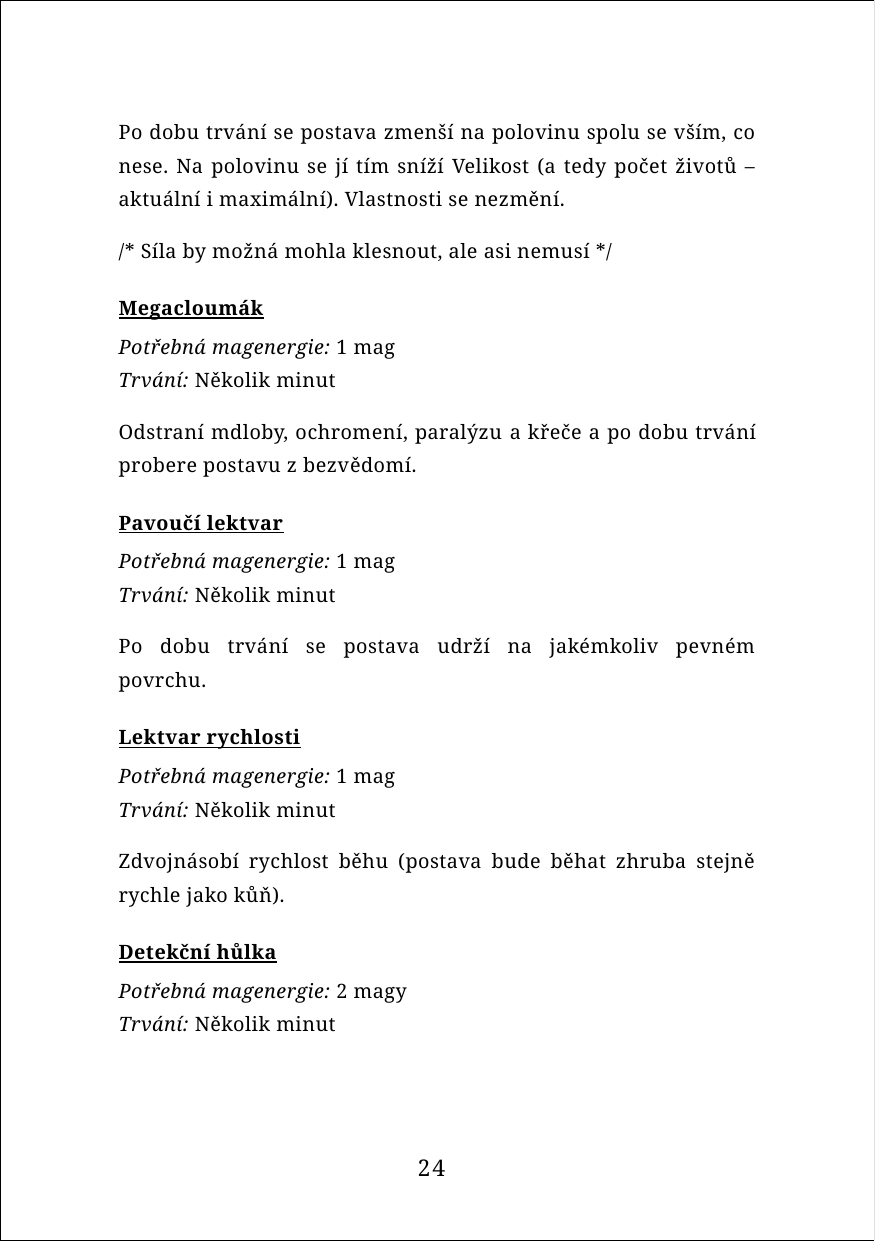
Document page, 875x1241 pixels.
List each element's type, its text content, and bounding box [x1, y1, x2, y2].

text Potřebná magenergie: 1 mag Trvání: Několik minut [118, 548, 756, 608]
text /* Síla by možná mohla klesnout, ale asi nemusí */ [118, 237, 756, 264]
text Po dobu trvání se postava udrží na jakémkoliv pevném povrchu. [118, 633, 756, 693]
subtitle Lektvar rychlosti [118, 723, 756, 751]
text Po dobu trvání se postava zmenší na polovinu spolu se vším, co nese. Na polovinu se jí tím sníží Velikost (a tedy počet životů – aktuální i maximální). Vlastnosti se nezmění. [118, 118, 756, 212]
subtitle Megacloumák [118, 294, 756, 321]
text Potřebná magenergie: 1 mag Trvání: Několik minut [118, 762, 756, 823]
subtitle Pavoučí lektvar [118, 509, 756, 536]
text Potřebná magenergie: 2 magy Trvání: Několik minut [118, 977, 756, 1038]
text Odstraní mdloby, ochromení, paralýzu a křeče a po dobu trvání probere postavu z bezvědomí. [118, 418, 756, 478]
text Zdvojnásobí rychlost běhu (postava bude běhat zhruba stejně rychle jako kůň). [118, 847, 756, 908]
text Potřebná magenergie: 1 mag Trvání: Několik minut [118, 333, 756, 393]
subtitle Detekční hůlka [118, 938, 756, 965]
